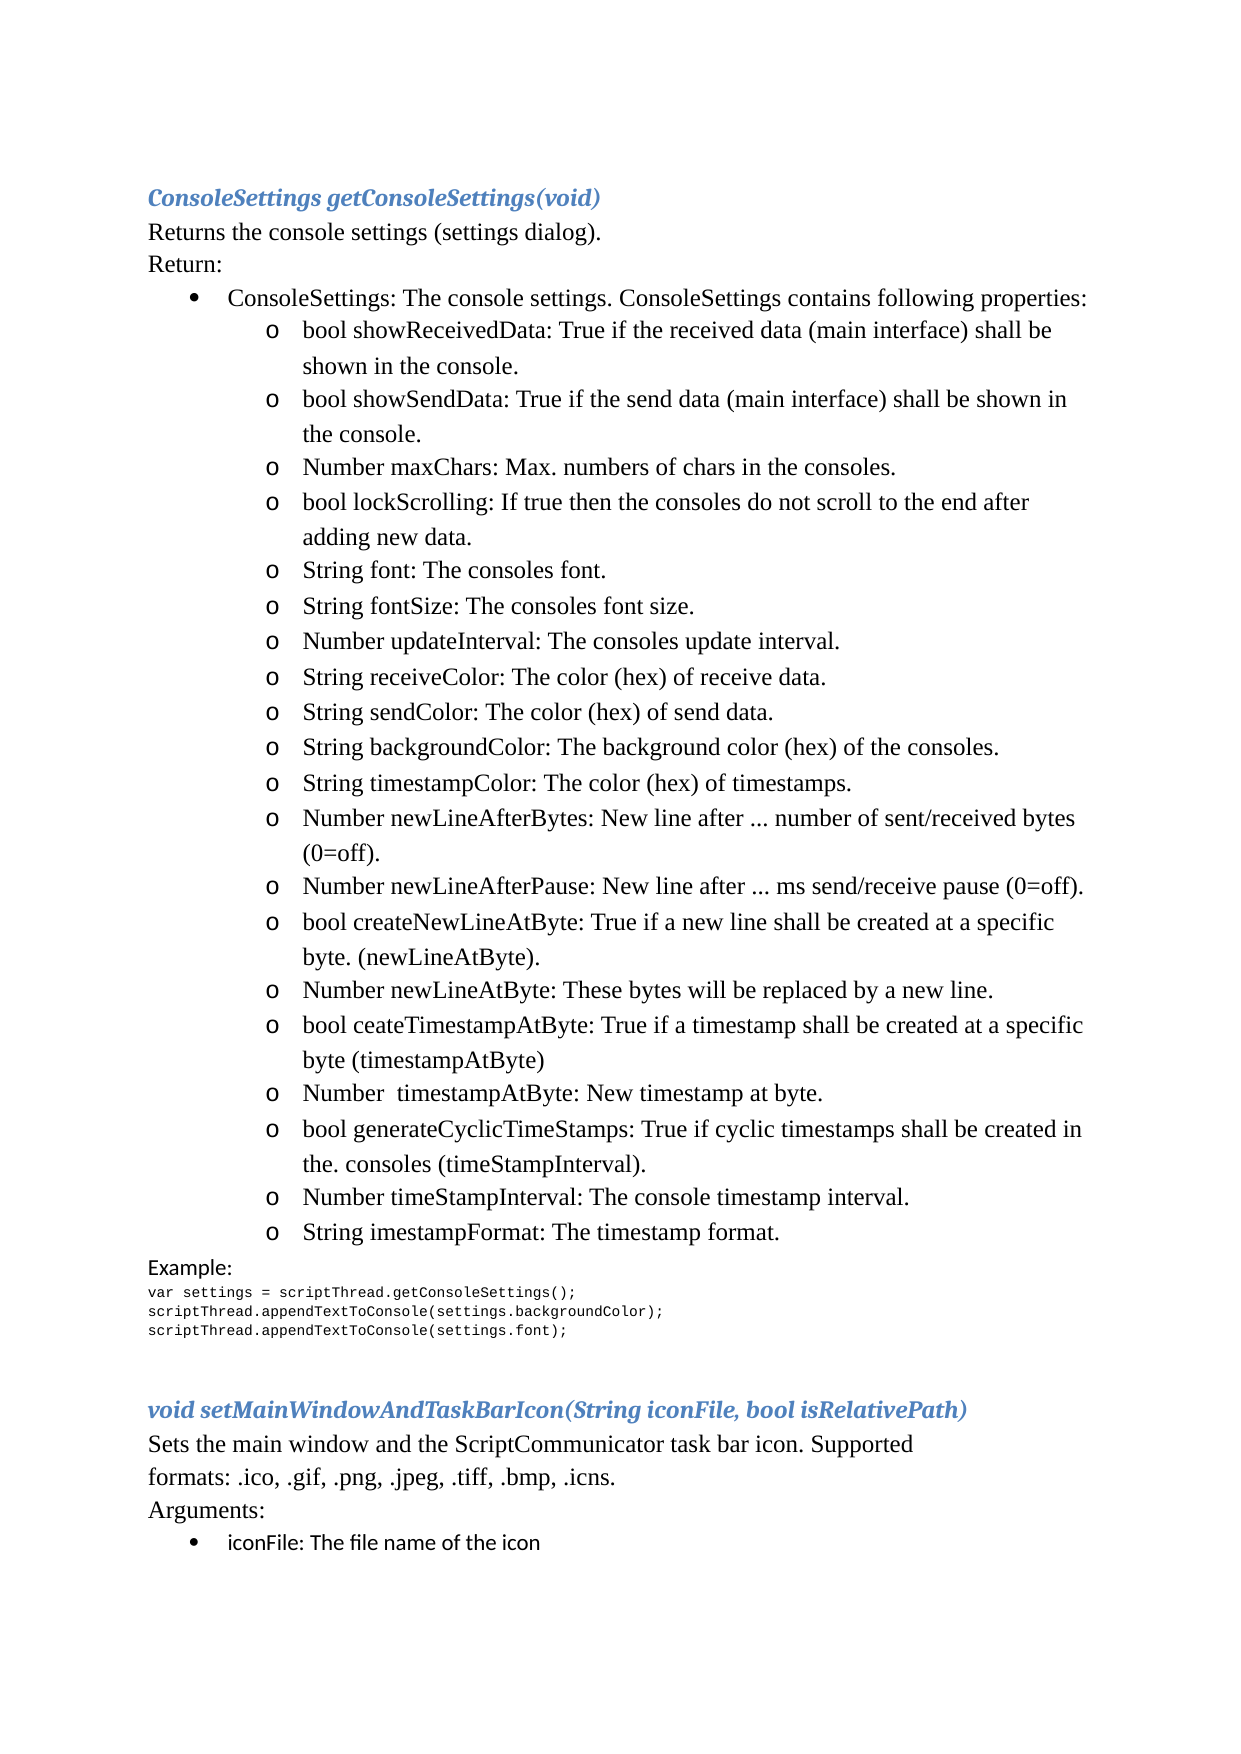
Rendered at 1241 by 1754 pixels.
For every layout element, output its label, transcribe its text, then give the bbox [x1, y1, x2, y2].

list Number maxChars: Max. numbers of chars in the consoles. [265, 452, 1093, 483]
list bool createNewLineAtByte: True if a new line shall be created at a specific byte. (newLineAtByte). [265, 907, 1093, 971]
list bool lockScrolling: If true then the consoles do not scroll to the end after adding new data. [265, 487, 1093, 551]
text scriptThread.appendTextToConsole(settings.font); [148, 1323, 1093, 1339]
list bool showSendData: True if the send data (main interface) shall be shown in the console. [265, 384, 1093, 448]
list String font: The consoles font. [265, 555, 1093, 586]
text Example: [148, 1253, 1093, 1281]
list String receiveColor: The color (hex) of receive data. [265, 662, 1093, 692]
list Number timestampAtByte: New timestamp at byte. [265, 1078, 1093, 1109]
list String backgroundColor: The background color (hex) of the consoles. [265, 732, 1093, 763]
text Return: [148, 249, 1093, 278]
list Number newLineAfterPause: New line after ... ms send/receive pause (0=off). [265, 871, 1093, 902]
list bool generateCyclicTimeStamps: True if cyclic timestamps shall be created in the. consoles (timeStampInterval). [265, 1114, 1093, 1178]
subtitle ConsoleSettings getConsoleSettings(void) [148, 183, 1093, 212]
list String imestampFormat: The timestamp format. [265, 1217, 1093, 1248]
text Arguments: [148, 1495, 1093, 1524]
list Number timeStampInterval: The console timestamp interval. [265, 1182, 1093, 1213]
text Returns the console settings (settings dialog). [148, 217, 1093, 245]
list String sendColor: The color (hex) of send data. [265, 697, 1093, 728]
list bool showReceivedData: True if the received data (main interface) shall be shown in the console. [265, 316, 1093, 379]
subtitle void setMainWindowAndTaskBarIcon(String iconFile, bool isRelativePath) [148, 1396, 1093, 1424]
list String timestampColor: The color (hex) of timestamps. [265, 768, 1093, 799]
list Number newLineAtByte: These bytes will be replaced by a new line. [265, 975, 1093, 1006]
text var settings = scriptThread.getConsoleSettings(); [148, 1285, 1093, 1302]
list String fontSize: The consoles font size. [265, 591, 1093, 622]
text Sets the main window and the ScriptCommunicator task bar icon. Supported formats: .ico, .gif, .png, .jpeg, .tiff, .bmp, .icns. [148, 1429, 1093, 1491]
list iconFile: The file name of the icon [190, 1528, 1093, 1556]
list bool ceateTimestampAtByte: True if a timestamp shall be created at a specific byte (timestampAtByte) [265, 1010, 1093, 1074]
list ConsoleSettings: The console settings. ConsoleSettings contains following properties: [190, 283, 1093, 311]
list Number newLineAfterBytes: New line after ... number of sent/received bytes (0=off). [265, 803, 1093, 867]
text scriptThread.appendTextToConsole(settings.backgroundColor); [148, 1304, 1093, 1321]
list Number updateInterval: The consoles update interval. [265, 626, 1093, 657]
